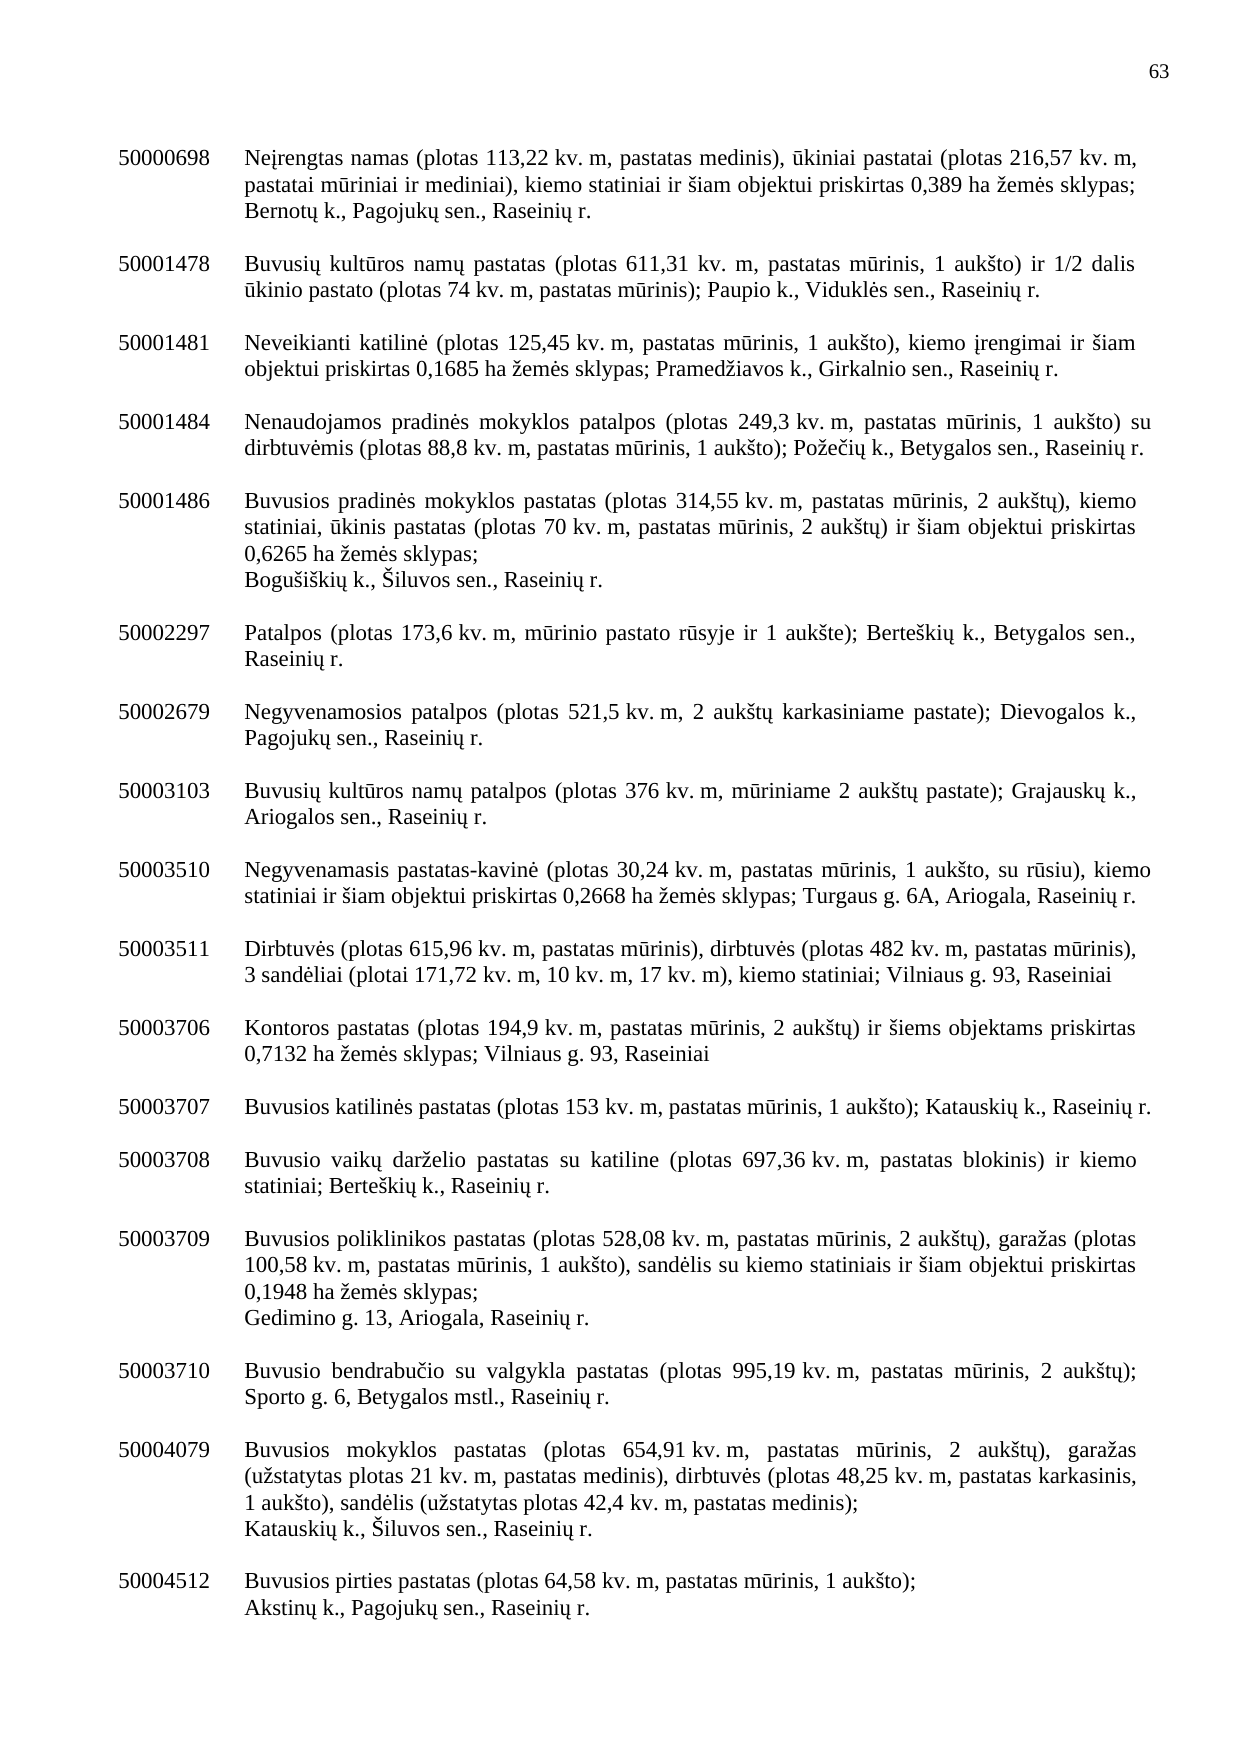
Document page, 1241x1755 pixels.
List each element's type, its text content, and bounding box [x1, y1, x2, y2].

table_cell 50003103 [101, 777, 233, 830]
table_cell Kontoros pastatas (plotas 194,9 kv. m, pastatas mūrinis, 2 aukštų) ir šiems objektams priskirtas 0,7132 ha žemės sklypas; Vilniaus g. 93, Raseiniai [233, 1014, 1148, 1067]
table_cell [1193, 619, 1198, 672]
table_cell [101, 461, 1198, 487]
table_cell [1178, 1436, 1192, 1541]
table_cell [1178, 935, 1192, 988]
table_cell [1178, 777, 1192, 830]
table_cell [1178, 1357, 1192, 1409]
table_cell Dirbtuvės (plotas 615,96 kv. m, pastatas mūrinis), dirbtuvės (plotas 482 kv. m, pastatas mūrinis), 3 sandėliai (plotai 171,72 kv. m, 10 kv. m, 17 kv. m), kiemo statiniai; Vilniaus g. 93, Raseiniai [233, 935, 1148, 988]
table_cell [1163, 1146, 1178, 1199]
table_cell [101, 1330, 1198, 1357]
table_cell 50002297 [101, 619, 233, 672]
table_cell [1163, 1436, 1178, 1541]
table_cell Buvusios mokyklos pastatas (plotas 654,91 kv. m, pastatas mūrinis, 2 aukštų), garažas (užstatytas plotas 21 kv. m, pastatas medinis), dirbtuvės (plotas 48,25 kv. m, pastatas karkasinis, 1 aukšto), sandėlis (užstatytas plotas 42,4 kv. m, pastatas medinis); Katauskių k., Šiluvos sen., Raseinių r. [233, 1436, 1148, 1541]
table_cell [1163, 1568, 1178, 1620]
table_cell [1178, 1225, 1192, 1330]
table_cell [1193, 1093, 1198, 1119]
table_cell [101, 1199, 1198, 1225]
table_cell [1148, 487, 1163, 592]
table_cell [101, 1410, 1198, 1436]
table_cell [1178, 619, 1192, 672]
table_cell [1178, 1014, 1192, 1067]
table_cell 50003709 [101, 1225, 233, 1330]
table_cell [1193, 935, 1198, 988]
table_cell [1193, 856, 1198, 909]
table_cell [101, 118, 1198, 144]
table_cell [1163, 145, 1178, 223]
table_cell 50001478 [101, 250, 233, 303]
table_cell 50000698 [101, 145, 233, 223]
table_cell 50001484 [101, 408, 233, 461]
table_cell Buvusios pradinės mokyklos pastatas (plotas 314,55 kv. m, pastatas mūrinis, 2 aukštų), kiemo statiniai, ūkinis pastatas (plotas 70 kv. m, pastatas mūrinis, 2 aukštų) ir šiam objektui priskirtas 0,6265 ha žemės sklypas; Bogušiškių k., Šiluvos sen., Raseinių r. [233, 487, 1148, 592]
table_cell [1148, 1357, 1163, 1409]
table_cell [1148, 145, 1163, 223]
table_cell [101, 909, 1198, 935]
table_cell [1163, 487, 1178, 592]
table_cell Buvusios katilinės pastatas (plotas 153 kv. m, pastatas mūrinis, 1 aukšto); Katauskių k., Raseinių r. [233, 1093, 1178, 1119]
table_cell [1178, 1146, 1192, 1199]
table_cell [1163, 1014, 1178, 1067]
table_cell [1178, 250, 1192, 303]
table_cell [1148, 1436, 1163, 1541]
table_cell Nenaudojamos pradinės mokyklos patalpos (plotas 249,3 kv. m, pastatas mūrinis, 1 aukšto) su dirbtuvėmis (plotas 88,8 kv. m, pastatas mūrinis, 1 aukšto); Požečių k., Betygalos sen., Raseinių r. [233, 408, 1163, 461]
table_cell Negyvenamosios patalpos (plotas 521,5 kv. m, 2 aukštų karkasiniame pastate); Dievogalos k., Pagojukų sen., Raseinių r. [233, 698, 1148, 751]
table_cell 50002679 [101, 698, 233, 751]
table_cell [101, 303, 1198, 329]
table_cell 50001481 [101, 329, 233, 382]
table_cell [1193, 329, 1198, 382]
table_cell [1163, 1225, 1178, 1330]
table_cell Negyvenamasis pastatas-kavinė (plotas 30,24 kv. m, pastatas mūrinis, 1 aukšto, su rūsiu), kiemo statiniai ir šiam objektui priskirtas 0,2668 ha žemės sklypas; Turgaus g. 6A, Ariogala, Raseinių r. [233, 856, 1163, 909]
table_cell [1148, 1568, 1163, 1620]
table_cell [101, 988, 1198, 1014]
table_cell Buvusio vaikų darželio pastatas su katiline (plotas 697,36 kv. m, pastatas blokinis) ir kiemo statiniai; Berteškių k., Raseinių r. [233, 1146, 1148, 1199]
table_cell [101, 672, 1198, 698]
table_cell [1178, 1568, 1192, 1620]
table_cell [1163, 1357, 1178, 1409]
table_cell [1148, 698, 1163, 751]
table_cell 50003706 [101, 1014, 233, 1067]
table_cell Neveikianti katilinė (plotas 125,45 kv. m, pastatas mūrinis, 1 aukšto), kiemo įrengimai ir šiam objektui priskirtas 0,1685 ha žemės sklypas; Pramedžiavos k., Girkalnio sen., Raseinių r. [233, 329, 1148, 382]
table_cell [1163, 408, 1178, 461]
table_cell Patalpos (plotas 173,6 kv. m, mūrinio pastato rūsyje ir 1 aukšte); Berteškių k., Betygalos sen., Raseinių r. [233, 619, 1148, 672]
table_cell [1193, 145, 1198, 223]
table_cell Neįrengtas namas (plotas 113,22 kv. m, pastatas medinis), ūkiniai pastatai (plotas 216,57 kv. m, pastatai mūriniai ir mediniai), kiemo statiniai ir šiam objektui priskirtas 0,389 ha žemės sklypas; Bernotų k., Pagojukų sen., Raseinių r. [233, 145, 1148, 223]
table_cell 50003510 [101, 856, 233, 909]
table_cell 50003710 [101, 1357, 233, 1409]
table_cell [101, 382, 1198, 408]
table_cell 50003707 [101, 1093, 233, 1119]
table_cell [1178, 1093, 1192, 1119]
table_cell [1163, 250, 1178, 303]
table_cell Buvusių kultūros namų pastatas (plotas 611,31 kv. m, pastatas mūrinis, 1 aukšto) ir 1/2 dalis ūkinio pastato (plotas 74 kv. m, pastatas mūrinis); Paupio k., Viduklės sen., Raseinių r. [233, 250, 1148, 303]
table_cell [1193, 1225, 1198, 1330]
table_cell [101, 1120, 1198, 1146]
table_cell [1148, 1225, 1163, 1330]
table_cell [1193, 1357, 1198, 1409]
table_cell [1193, 777, 1198, 830]
table_cell [101, 1067, 1198, 1093]
table_cell [101, 593, 1198, 619]
table_cell [1178, 408, 1192, 461]
table_cell [1193, 698, 1198, 751]
table_cell 50003708 [101, 1146, 233, 1199]
table_cell [1148, 250, 1163, 303]
table_cell [1178, 145, 1192, 223]
table_cell [1148, 1014, 1163, 1067]
table_cell [1178, 487, 1192, 592]
table_cell [1178, 856, 1192, 909]
table_cell [101, 1541, 1198, 1568]
table_cell 50003511 [101, 935, 233, 988]
table_cell [1193, 250, 1198, 303]
table_cell Buvusio bendrabučio su valgykla pastatas (plotas 995,19 kv. m, pastatas mūrinis, 2 aukštų); Sporto g. 6, Betygalos mstl., Raseinių r. [233, 1357, 1148, 1409]
table_cell [1178, 329, 1192, 382]
table_cell [1163, 329, 1178, 382]
table_cell [1148, 935, 1163, 988]
table_cell [1193, 487, 1198, 592]
table_cell [1163, 698, 1178, 751]
table_cell Buvusių kultūros namų patalpos (plotas 376 kv. m, mūriniame 2 aukštų pastate); Grajauskų k., Ariogalos sen., Raseinių r. [233, 777, 1148, 830]
table_cell [1163, 619, 1178, 672]
table_cell 50004079 [101, 1436, 233, 1541]
table_cell [1148, 329, 1163, 382]
table_cell [1163, 777, 1178, 830]
table_cell [1148, 1146, 1163, 1199]
table_cell [1163, 935, 1178, 988]
table_cell [1193, 1014, 1198, 1067]
table_cell [1193, 1146, 1198, 1199]
table_cell [1163, 856, 1178, 909]
table_cell [1193, 1436, 1198, 1541]
table_cell [1148, 619, 1163, 672]
table_cell [1193, 408, 1198, 461]
table_cell [101, 224, 1198, 250]
table_cell [1148, 777, 1163, 830]
table_cell [101, 751, 1198, 777]
table_cell Buvusios pirties pastatas (plotas 64,58 kv. m, pastatas mūrinis, 1 aukšto); Akstinų k., Pagojukų sen., Raseinių r. [233, 1568, 1148, 1620]
table_cell Buvusios poliklinikos pastatas (plotas 528,08 kv. m, pastatas mūrinis, 2 aukštų), garažas (plotas 100,58 kv. m, pastatas mūrinis, 1 aukšto), sandėlis su kiemo statiniais ir šiam objektui priskirtas 0,1948 ha žemės sklypas; Gedimino g. 13, Ariogala, Raseinių r. [233, 1225, 1148, 1330]
table_cell [101, 830, 1198, 856]
table_cell [1193, 1568, 1198, 1620]
table_cell [1178, 698, 1192, 751]
table_cell 50001486 [101, 487, 233, 592]
table_cell 50004512 [101, 1568, 233, 1620]
